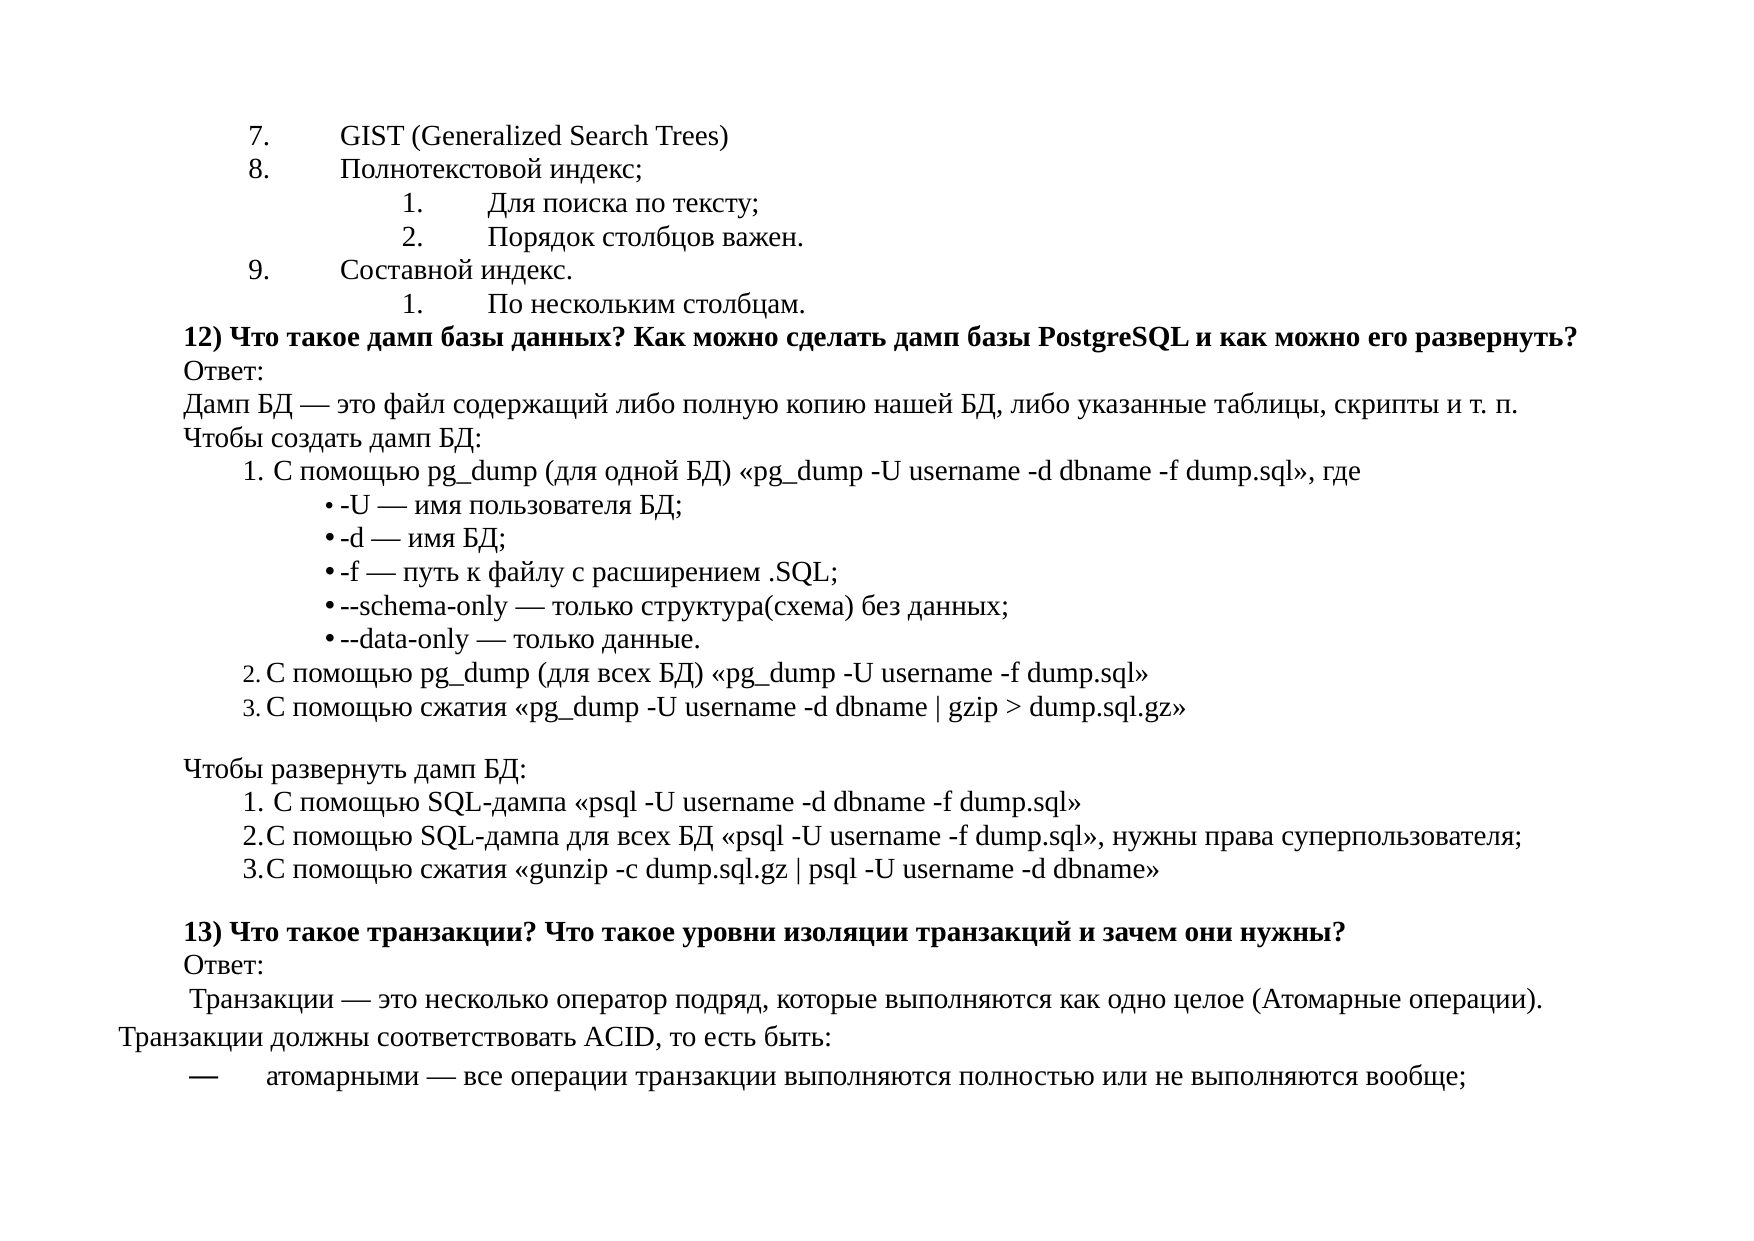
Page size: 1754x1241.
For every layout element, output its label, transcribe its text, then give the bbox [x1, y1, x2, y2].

list GIST (Generalized Search Trees) [118, 118, 1636, 152]
list Полнотекстовой индекс; [118, 152, 1636, 185]
list атомарными — все операции транзакции выполняются полностью или не выполняются вообще; [118, 1058, 1636, 1092]
list С помощью сжатия «pg_dump -U username -d dbname | gzip > dump.sql.gz» [118, 689, 1636, 722]
text Ответ: [118, 947, 1636, 981]
text Чтобы развернуть дамп БД: [118, 751, 1636, 784]
list --data-only — только данные. [118, 622, 1636, 655]
text 13) Что такое транзакции? Что такое уровни изоляции транзакций и зачем они нужны? [118, 914, 1636, 947]
text Дамп БД — это файл содержащий либо полную копию нашей БД, либо указанные таблицы, скрипты и т. п. [118, 386, 1636, 420]
list С помощью pg_dump (для всех БД) «pg_dump -U username -f dump.sql» [118, 655, 1636, 689]
list Составной индекс. [118, 252, 1636, 286]
list С помощью сжатия «gunzip -c dump.sql.gz | psql -U username -d dbname» [118, 852, 1636, 885]
text Чтобы создать дамп БД: [118, 420, 1636, 453]
text Ответ: [118, 353, 1636, 386]
list С помощью SQL-дампа для всех БД «psql -U username -f dump.sql», нужны права суперпользователя; [118, 818, 1636, 852]
list С помощью pg_dump (для одной БД) «pg_dump -U username -d dbname -f dump.sql», где [118, 453, 1636, 487]
text 12) Что такое дамп базы данных? Как можно сделать дамп базы PostgreSQL и как можно его развернуть? [118, 319, 1636, 353]
list По нескольким столбцам. [118, 286, 1636, 319]
list -d — имя БД; [118, 521, 1636, 554]
text Транзакции — это несколько оператор подряд, которые выполняются как одно целое (Атомарные операции). Транзакции должны соответствовать ACID, то есть быть: [118, 981, 1636, 1053]
list С помощью SQL-дампа «psql -U username -d dbname -f dump.sql» [118, 784, 1636, 818]
list Для поиска по тексту; [118, 185, 1636, 219]
list --schema-only — только структура(схема) без данных; [118, 588, 1636, 622]
list -f — путь к файлу с расширением .SQL; [118, 554, 1636, 588]
list Порядок столбцов важен. [118, 219, 1636, 252]
list -U — имя пользователя БД; [118, 487, 1636, 521]
